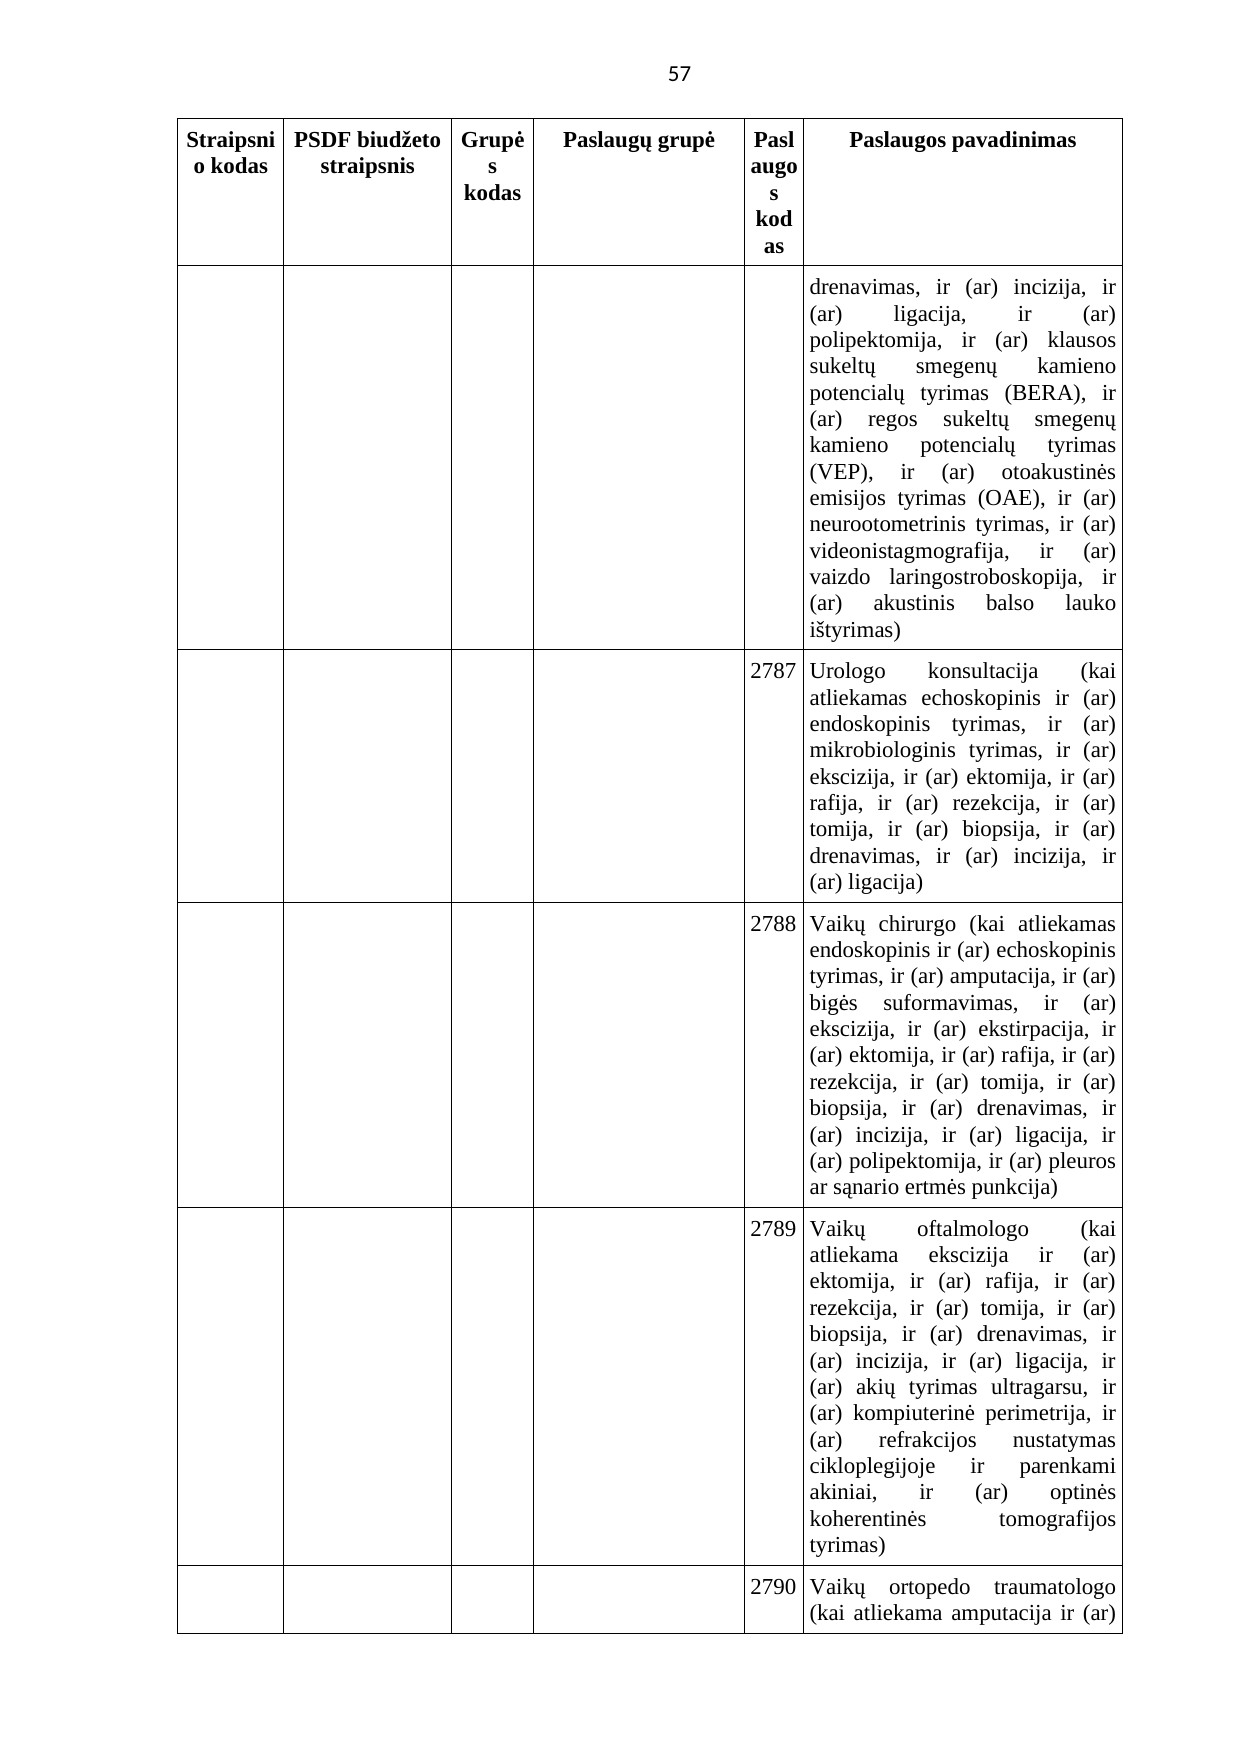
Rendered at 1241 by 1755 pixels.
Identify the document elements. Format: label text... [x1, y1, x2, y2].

table_cell [284, 650, 451, 902]
table_cell Vaikų oftalmologo (kai atliekama ekscizija ir (ar) ektomija, ir (ar) rafija, ir (ar) rezekcija, ir (ar) tomija, ir (ar) biopsija, ir (ar) drenavimas, ir (ar) incizija, ir (ar) ligacija, ir (ar) akių tyrimas ultragarsu, ir (ar) kompiuterinė perimetrija, ir (ar) refrakcijos nustatymas cikloplegijoje ir parenkami akiniai, ir (ar) optinės koherentinės tomografijos tyrimas) [804, 1208, 1122, 1564]
table_cell [452, 1208, 533, 1564]
table_cell 2789 [745, 1208, 803, 1564]
table_cell Vaikų chirurgo (kai atliekamas endoskopinis ir (ar) echoskopinis tyrimas, ir (ar) amputacija, ir (ar) bigės suformavimas, ir (ar) ekscizija, ir (ar) ekstirpacija, ir (ar) ektomija, ir (ar) rafija, ir (ar) rezekcija, ir (ar) tomija, ir (ar) biopsija, ir (ar) drenavimas, ir (ar) incizija, ir (ar) ligacija, ir (ar) polipektomija, ir (ar) pleuros ar sąnario ertmės punkcija) [804, 903, 1122, 1207]
table_cell 2788 [745, 903, 803, 1207]
table_cell [534, 266, 744, 649]
table_cell [178, 266, 283, 649]
table_cell Urologo konsultacija (kai atliekamas echoskopinis ir (ar) endoskopinis tyrimas, ir (ar) mikrobiologinis tyrimas, ir (ar) ekscizija, ir (ar) ektomija, ir (ar) rafija, ir (ar) rezekcija, ir (ar) tomija, ir (ar) biopsija, ir (ar) drenavimas, ir (ar) incizija, ir (ar) ligacija) [804, 650, 1122, 902]
table_cell [178, 1208, 283, 1564]
table_cell [745, 266, 803, 649]
table_cell 2790 [745, 1566, 803, 1632]
table_cell [284, 903, 451, 1207]
table_cell [178, 1566, 283, 1632]
table_cell [452, 266, 533, 649]
table_header Straipsnio kodas [178, 119, 283, 265]
table_header Paslaugos pavadinimas [804, 119, 1122, 265]
table_cell [284, 1208, 451, 1564]
table_cell [178, 903, 283, 1207]
table_cell 2787 [745, 650, 803, 902]
table_cell [178, 650, 283, 902]
table_cell [534, 903, 744, 1207]
table_header Paslaugos kodas [745, 119, 803, 265]
table_cell [284, 266, 451, 649]
table_cell [452, 903, 533, 1207]
table_header PSDF biudžeto straipsnis [284, 119, 451, 265]
table_cell [534, 1208, 744, 1564]
table_cell drenavimas, ir (ar) incizija, ir (ar) ligacija, ir (ar) polipektomija, ir (ar) klausos sukeltų smegenų kamieno potencialų tyrimas (BERA), ir (ar) regos sukeltų smegenų kamieno potencialų tyrimas (VEP), ir (ar) otoakustinės emisijos tyrimas (OAE), ir (ar) neurootometrinis tyrimas, ir (ar) videonistagmografija, ir (ar) vaizdo laringostroboskopija, ir (ar) akustinis balso lauko ištyrimas) [804, 266, 1122, 649]
table_cell [534, 1566, 744, 1632]
table_cell [452, 650, 533, 902]
table_header Paslaugų grupė [534, 119, 744, 265]
table_cell Vaikų ortopedo traumatologo (kai atliekama amputacija ir (ar) [804, 1566, 1122, 1632]
table_cell [284, 1566, 451, 1632]
table_cell [452, 1566, 533, 1632]
table_header Grupės kodas [452, 119, 533, 265]
table_cell [534, 650, 744, 902]
